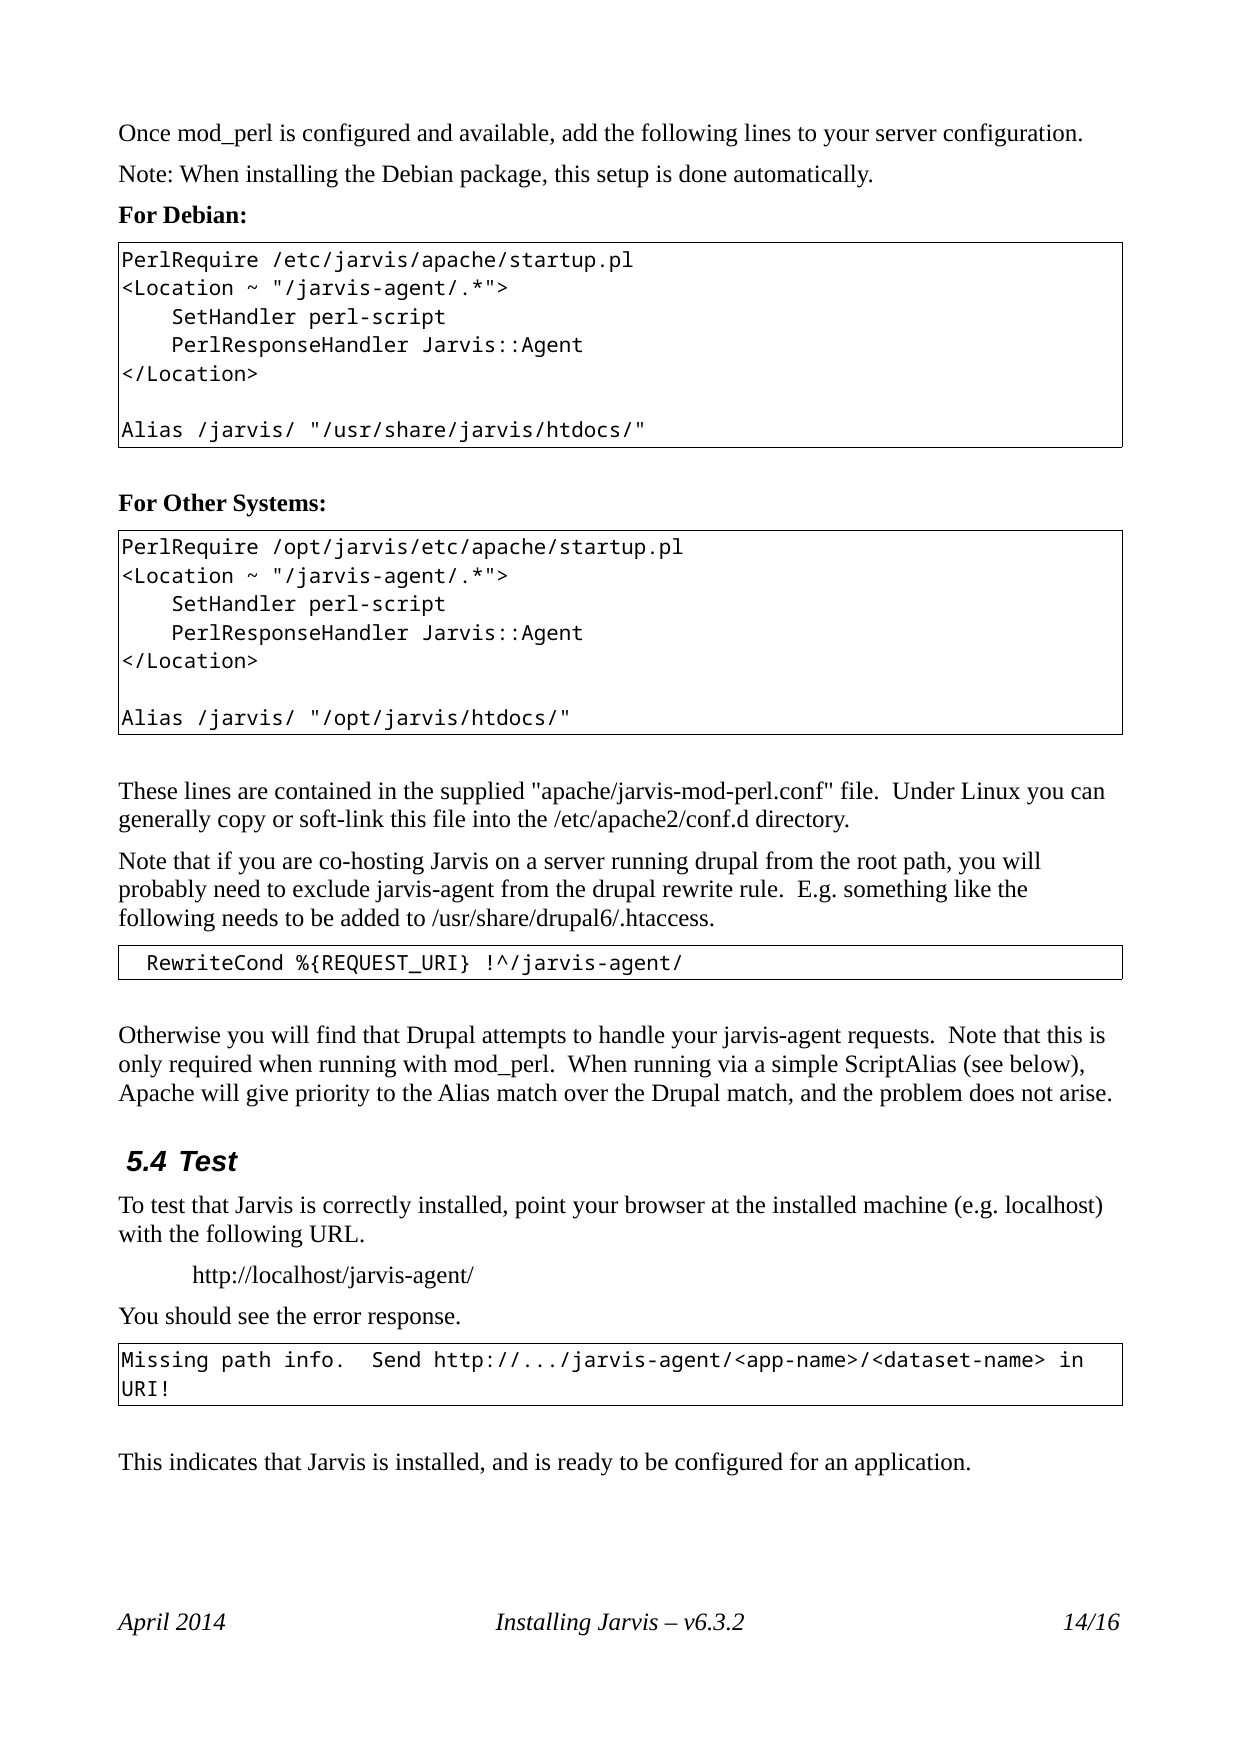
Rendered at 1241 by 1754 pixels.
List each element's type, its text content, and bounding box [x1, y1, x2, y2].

text These lines are contained in the supplied "apache/jarvis-mod-perl.conf" file. Under Linux you can generally copy or soft-link this file into the /etc/apache2/conf.d directory. [118, 776, 1122, 833]
text SetHandler perl-script [119, 586, 1122, 615]
subtitle Test [118, 1144, 1122, 1178]
text For Other Systems: [118, 488, 1122, 517]
text You should see the error response. [118, 1301, 1122, 1330]
text To test that Jarvis is correctly installed, point your browser at the installed machine (e.g. localhost) with the following URL. [118, 1190, 1122, 1248]
text This indicates that Jarvis is installed, and is ready to be configured for an application. [118, 1447, 1122, 1476]
text Otherwise you will find that Drupal attempts to handle your jarvis-agent requests. Note that this is only required when running with mod_perl. When running via a simple ScriptAlias (see below), Apache will give priority to the Alias match over the Drupal match, and the problem does not arise. [118, 1020, 1122, 1107]
text Missing path info. Send http://.../jarvis-agent/<app-name>/<dataset-name> in URI! [119, 1344, 1122, 1405]
text </Location> [119, 356, 1122, 387]
text PerlResponseHandler Jarvis::Agent [119, 327, 1122, 356]
text Note that if you are co-hosting Jarvis on a server running drupal from the root path, you will probably need to exclude jarvis-agent from the drupal rewrite rule. E.g. something like the following needs to be added to /usr/share/drupal6/.htaccess. [118, 846, 1122, 932]
text PerlRequire /opt/jarvis/etc/apache/startup.pl [119, 531, 1122, 558]
text <Location ~ "/jarvis-agent/.*"> [119, 558, 1122, 586]
text Alias /jarvis/ "/usr/share/jarvis/htdocs/" [119, 412, 1122, 447]
text PerlResponseHandler Jarvis::Agent [119, 615, 1122, 643]
text RewriteCond %{REQUEST_URI} !^/jarvis-agent/ [119, 946, 1122, 979]
text For Debian: [118, 201, 1122, 229]
text PerlRequire /etc/jarvis/apache/startup.pl [119, 243, 1122, 270]
text Note: When installing the Debian package, this setup is done automatically. [118, 159, 1122, 188]
text </Location> [119, 643, 1122, 675]
text SetHandler perl-script [119, 299, 1122, 327]
text Alias /jarvis/ "/opt/jarvis/htdocs/" [119, 700, 1122, 734]
text Once mod_perl is configured and available, add the following lines to your server configuration. [118, 118, 1122, 147]
text http://localhost/jarvis-agent/ [118, 1260, 1122, 1289]
text <Location ~ "/jarvis-agent/.*"> [119, 270, 1122, 299]
